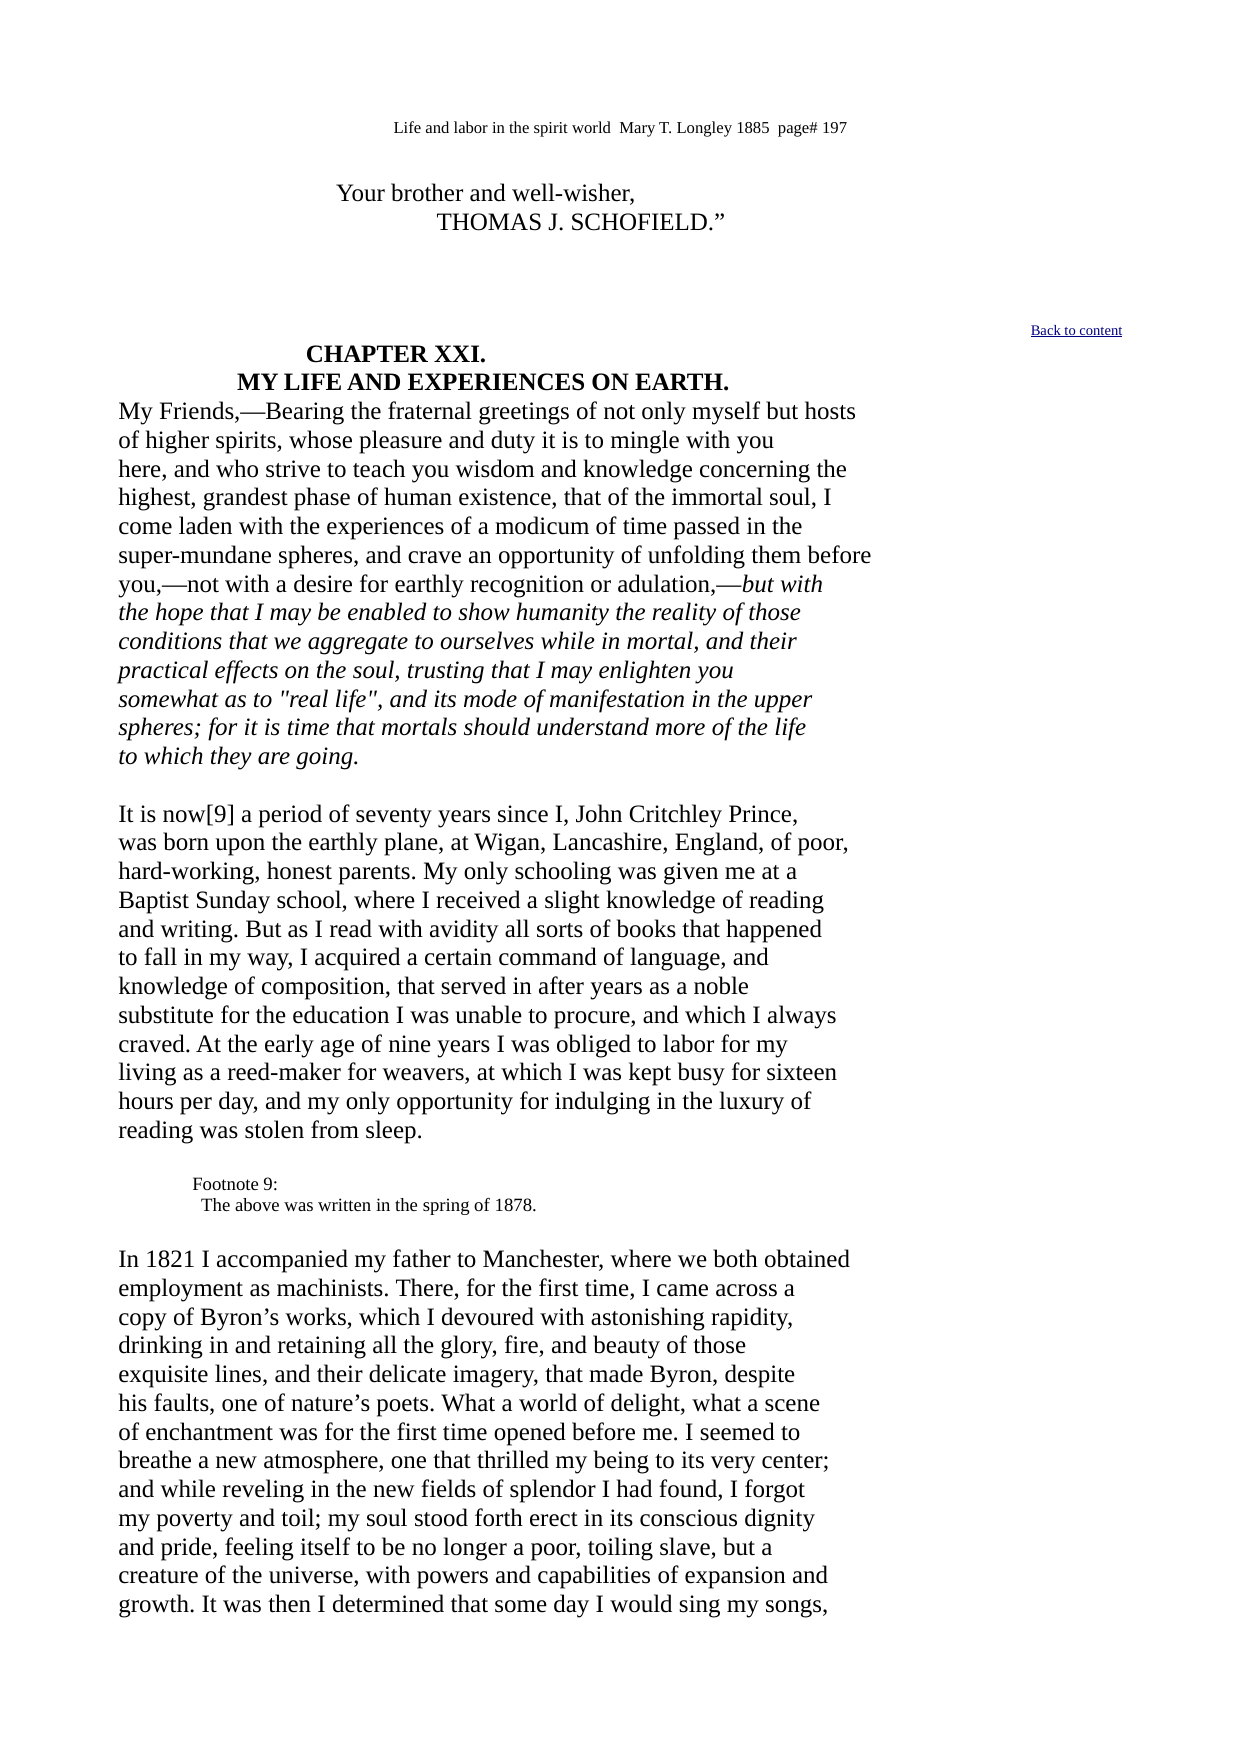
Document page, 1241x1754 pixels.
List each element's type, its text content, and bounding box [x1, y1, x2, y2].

text employment as machinists. There, for the first time, I came across a [118, 1273, 1122, 1302]
text conditions that we aggregate to ourselves while in mortal, and their [118, 626, 1122, 655]
text drinking in and retaining all the glory, fire, and beauty of those [118, 1331, 1122, 1359]
text highest, grandest phase of human existence, that of the immortal soul, I [118, 482, 1122, 511]
text and while reveling in the new fields of splendor I had found, I forgot [118, 1474, 1122, 1503]
text super-mundane spheres, and crave an opportunity of unfolding them before [118, 540, 1122, 569]
text craved. At the early age of nine years I was obliged to labor for my [118, 1029, 1122, 1057]
text hard-working, honest parents. My only schooling was given me at a [118, 856, 1122, 885]
text was born upon the earthly plane, at Wigan, Lancashire, England, of poor, [118, 827, 1122, 856]
text my poverty and toil; my soul stood forth erect in its conscious dignity [118, 1503, 1122, 1532]
text his faults, one of nature’s poets. What a world of delight, what a scene [118, 1388, 1122, 1417]
text you,—not with a desire for earthly recognition or adulation,—but with [118, 569, 1122, 597]
text substitute for the education I was unable to procure, and which I always [118, 1000, 1122, 1029]
text of higher spirits, whose pleasure and duty it is to mingle with you [118, 425, 1122, 454]
text practical effects on the soul, trusting that I may enlighten you [118, 655, 1122, 684]
text copy of Byron’s works, which I devoured with astonishing rapidity, [118, 1302, 1122, 1331]
text hours per day, and my only opportunity for indulging in the luxury of [118, 1086, 1122, 1115]
text the hope that I may be enabled to show humanity the reality of those [118, 597, 1122, 626]
text THOMAS J. SCHOFIELD.” [118, 207, 1122, 236]
text of enchantment was for the first time opened before me. I seemed to [118, 1417, 1122, 1446]
text knowledge of composition, that served in after years as a noble [118, 971, 1122, 1000]
text Back to content [118, 322, 1122, 339]
text living as a reed-maker for weavers, at which I was kept busy for sixteen [118, 1057, 1122, 1086]
text The above was written in the spring of 1878. [192, 1194, 1122, 1216]
text come laden with the experiences of a modicum of time passed in the [118, 511, 1122, 540]
text and writing. But as I read with avidity all sorts of books that happened [118, 914, 1122, 942]
text reading was stolen from sleep. [118, 1115, 1122, 1144]
text here, and who strive to teach you wisdom and knowledge concerning the [118, 454, 1122, 482]
text exquisite lines, and their delicate imagery, that made Byron, despite [118, 1359, 1122, 1388]
text In 1821 I accompanied my father to Manchester, where we both obtained [118, 1244, 1122, 1273]
text Baptist Sunday school, where I received a slight knowledge of reading [118, 885, 1122, 914]
text spheres; for it is time that mortals should understand more of the life [118, 712, 1122, 741]
text creature of the universe, with powers and capabilities of expansion and [118, 1561, 1122, 1589]
text growth. It was then I determined that some day I would sing my songs, [118, 1589, 1122, 1618]
text and pride, feeling itself to be no longer a poor, toiling slave, but a [118, 1532, 1122, 1561]
text It is now[9] a period of seventy years since I, John Critchley Prince, [118, 799, 1122, 827]
text MY LIFE AND EXPERIENCES ON EARTH. [118, 367, 1122, 396]
text Your brother and well-wisher, [118, 178, 1122, 207]
text CHAPTER XXI. [118, 339, 1122, 367]
text to fall in my way, I acquired a certain command of language, and [118, 942, 1122, 971]
text to which they are going. [118, 741, 1122, 770]
text breathe a new atmosphere, one that thrilled my being to its very center; [118, 1446, 1122, 1474]
text Footnote 9: [192, 1172, 1122, 1194]
text somewhat as to "real life", and its mode of manifestation in the upper [118, 684, 1122, 712]
text My Friends,—Bearing the fraternal greetings of not only myself but hosts [118, 396, 1122, 425]
